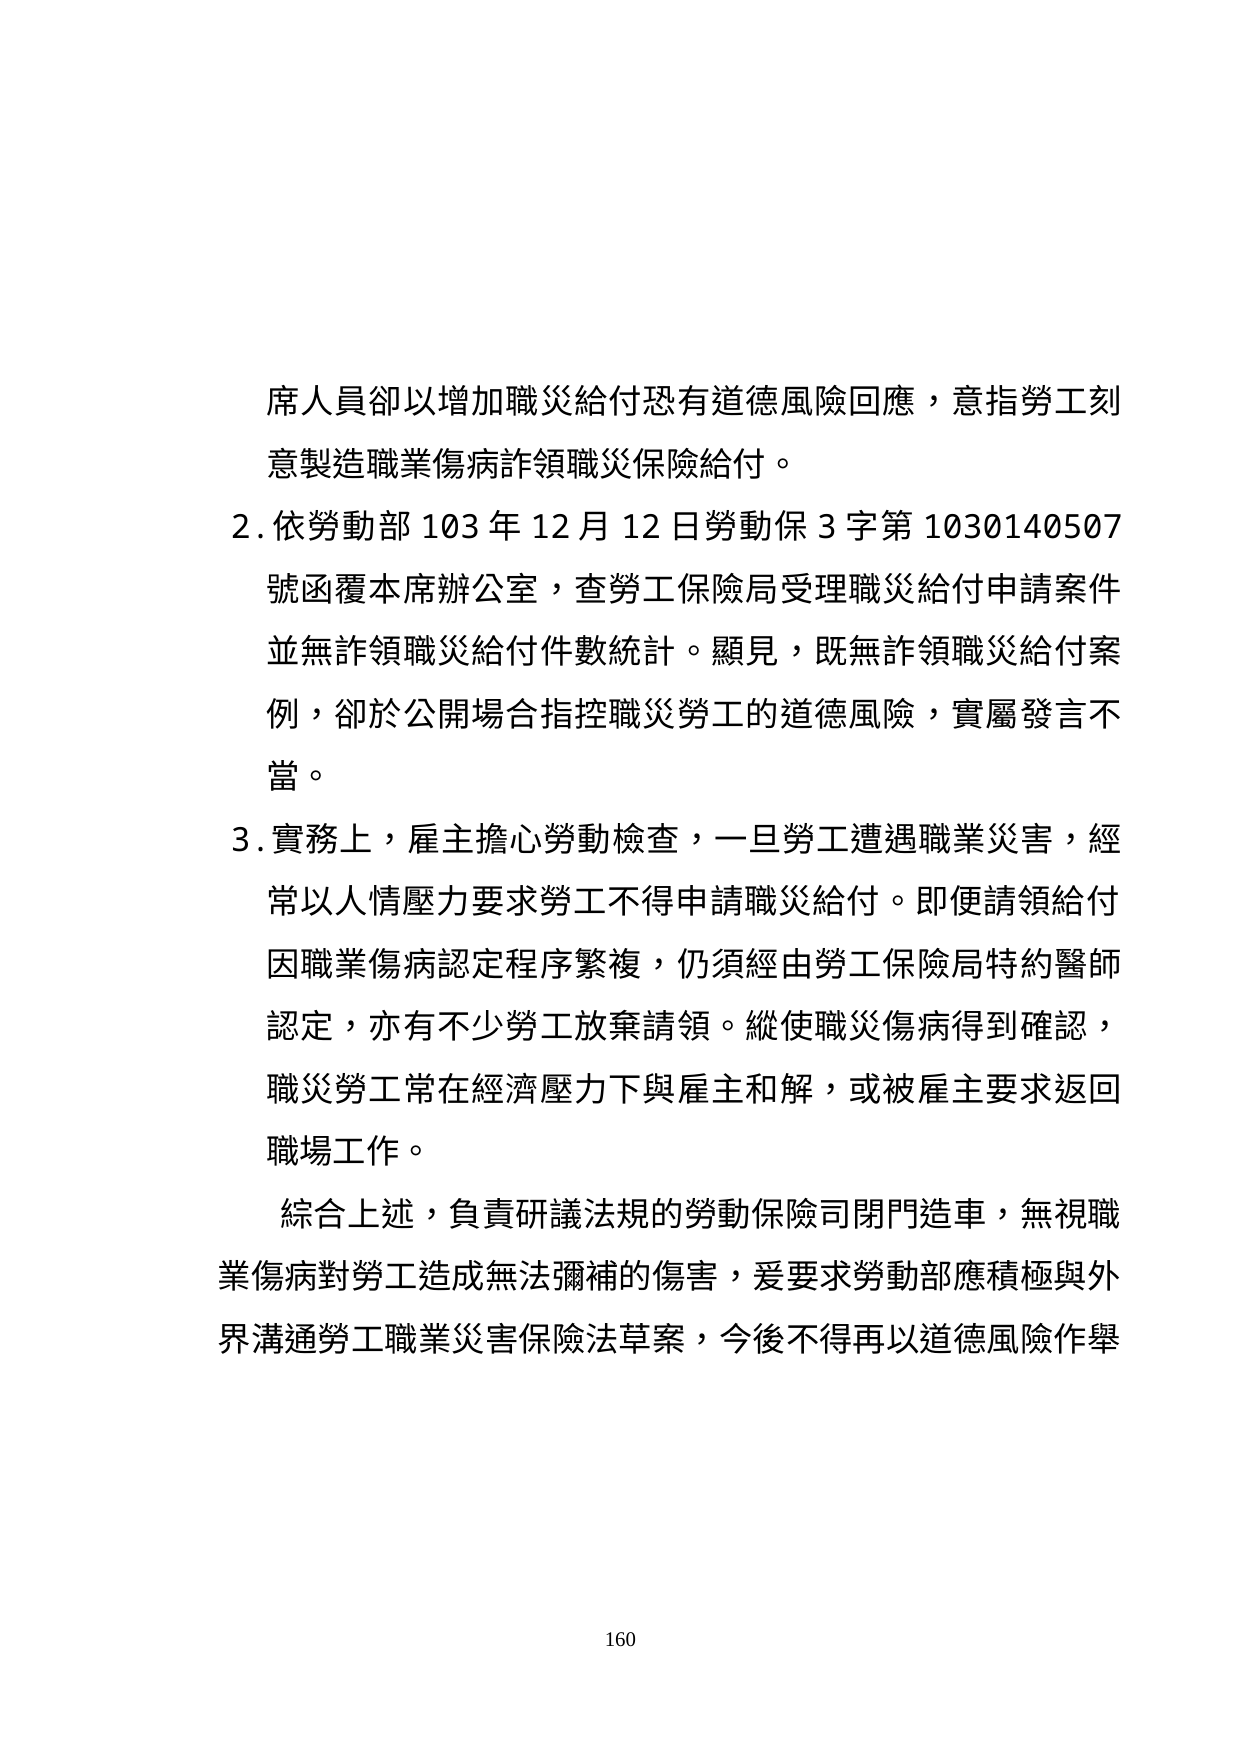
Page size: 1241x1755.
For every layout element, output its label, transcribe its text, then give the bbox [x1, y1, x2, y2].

text 3.實務上，雇主擔心勞動檢查，一旦勞工遭遇職業災害，經常以人情壓力要求勞工不得申請職災給付。即便請領給付，因職業傷病認定程序繁複，仍須經由勞工保險局特約醫師認定，亦有不少勞工放棄請領。縱使職災傷病得到確認，職災勞工常在經濟壓力下與雇主和解，或被雇主要求返回職場工作。 [230, 795, 1122, 1170]
text 綜合上述，負責研議法規的勞動保險司閉門造車，無視職業傷病對勞工造成無法彌補的傷害，爰要求勞動部應積極與外界溝通勞工職業災害保險法草案，今後不得再以道德風險作舉 [217, 1170, 1122, 1358]
text 2.依勞動部103年12月12日勞動保3字第1030140507號函覆本席辦公室，查勞工保險局受理職災給付申請案件並無詐領職災給付件數統計。顯見，既無詐領職災給付案例，卻於公開場合指控職災勞工的道德風險，實屬發言不當。 [230, 483, 1122, 795]
text 席人員卻以增加職災給付恐有道德風險回應，意指勞工刻意製造職業傷病詐領職災保險給付。 [230, 358, 1122, 483]
